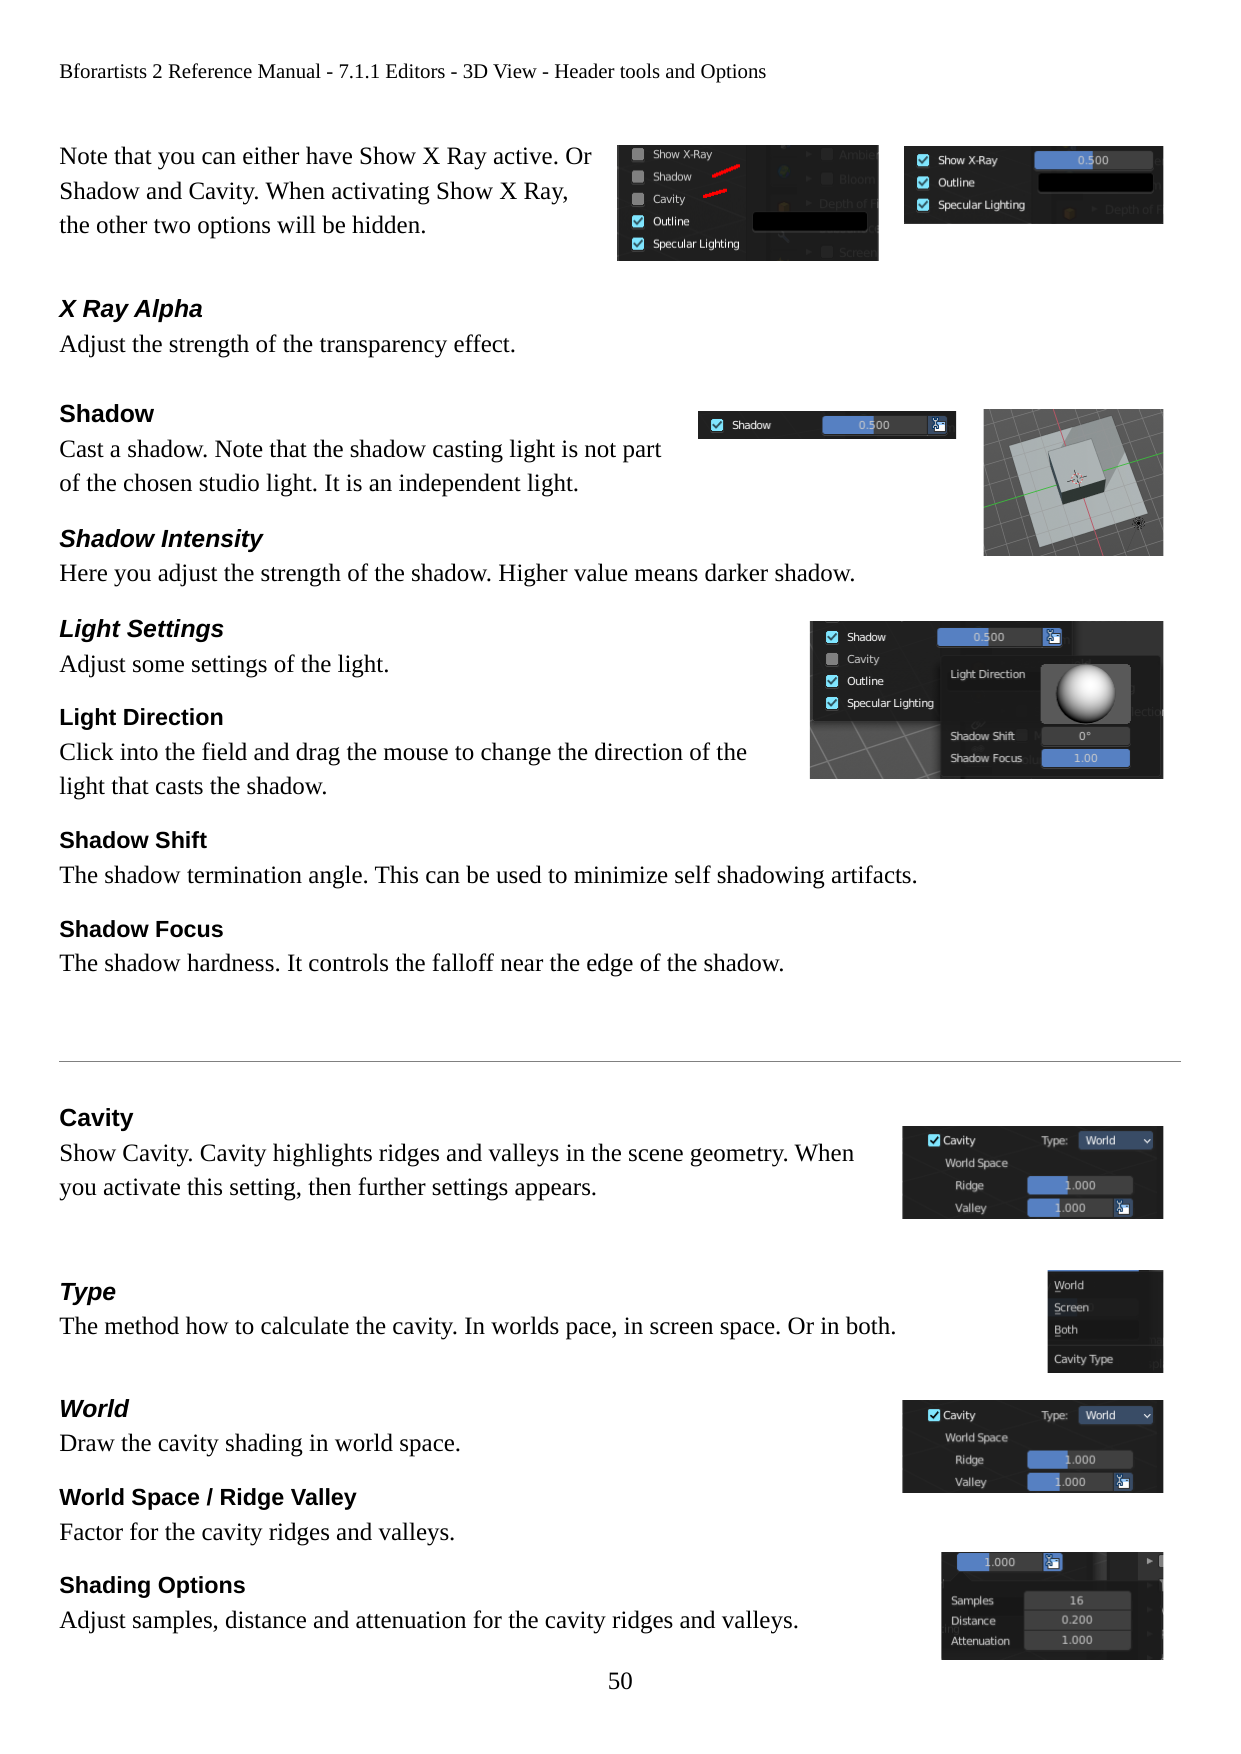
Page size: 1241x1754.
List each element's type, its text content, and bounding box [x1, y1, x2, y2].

picture [902, 1126, 1164, 1219]
text Adjust samples, distance and attenuation for the cavity ridges and valleys. [59, 1605, 941, 1634]
text Show Cavity. Cavity highlights ridges and valleys in the scene geometry. When you activate this setting, then further settings appears. [59, 1138, 902, 1201]
subtitle Cavity [59, 1103, 1181, 1131]
text Note that you can either have Show X Ray active. Or Shadow and Cavity. When activating Show X Ray, the other two options will be hidden. [59, 141, 1181, 239]
subtitle Shadow [59, 399, 1181, 428]
subtitle Light Settings [59, 614, 1181, 642]
picture [809, 621, 1164, 779]
picture [698, 411, 957, 439]
subtitle Shading Options [59, 1572, 941, 1599]
subtitle World Space / Ridge Valley [59, 1484, 1181, 1511]
subtitle Type [59, 1277, 1047, 1305]
picture [1047, 1270, 1164, 1373]
text Draw the cavity shading in world space. [59, 1428, 902, 1457]
text The shadow termination angle. This can be used to minimize self shadowing artifacts. [59, 860, 1181, 888]
subtitle Shadow Intensity [59, 524, 983, 552]
picture [941, 1552, 1164, 1660]
subtitle [1164, 524, 1181, 552]
picture [983, 409, 1164, 556]
picture [617, 145, 879, 261]
picture [902, 1400, 1164, 1493]
subtitle X Ray Alpha [59, 294, 1181, 323]
subtitle [1164, 704, 1181, 731]
text Here you adjust the strength of the shadow. Higher value means darker shadow. [59, 558, 1181, 587]
subtitle Shadow Focus [59, 915, 1181, 942]
text Cast a shadow. Note that the shadow casting light is not part of the chosen studio light. It is an independent light. [59, 434, 983, 497]
text Adjust some settings of the light. [59, 649, 809, 677]
text Adjust the strength of the transparency effect. [59, 329, 1181, 358]
picture [904, 146, 1164, 224]
subtitle World [59, 1394, 1181, 1422]
subtitle [1164, 1277, 1181, 1305]
subtitle Light Direction [59, 704, 809, 731]
text Click into the field and drag the mouse to change the direction of the light that casts the shadow. [59, 737, 1181, 800]
subtitle Shadow Shift [59, 827, 1181, 853]
text The shadow hardness. It controls the falloff near the edge of the shadow. [59, 948, 1181, 977]
subtitle [1164, 1572, 1181, 1599]
text Factor for the cavity ridges and valleys. [59, 1517, 1181, 1546]
text The method how to calculate the cavity. In worlds pace, in screen space. Or in both. [59, 1311, 1047, 1340]
